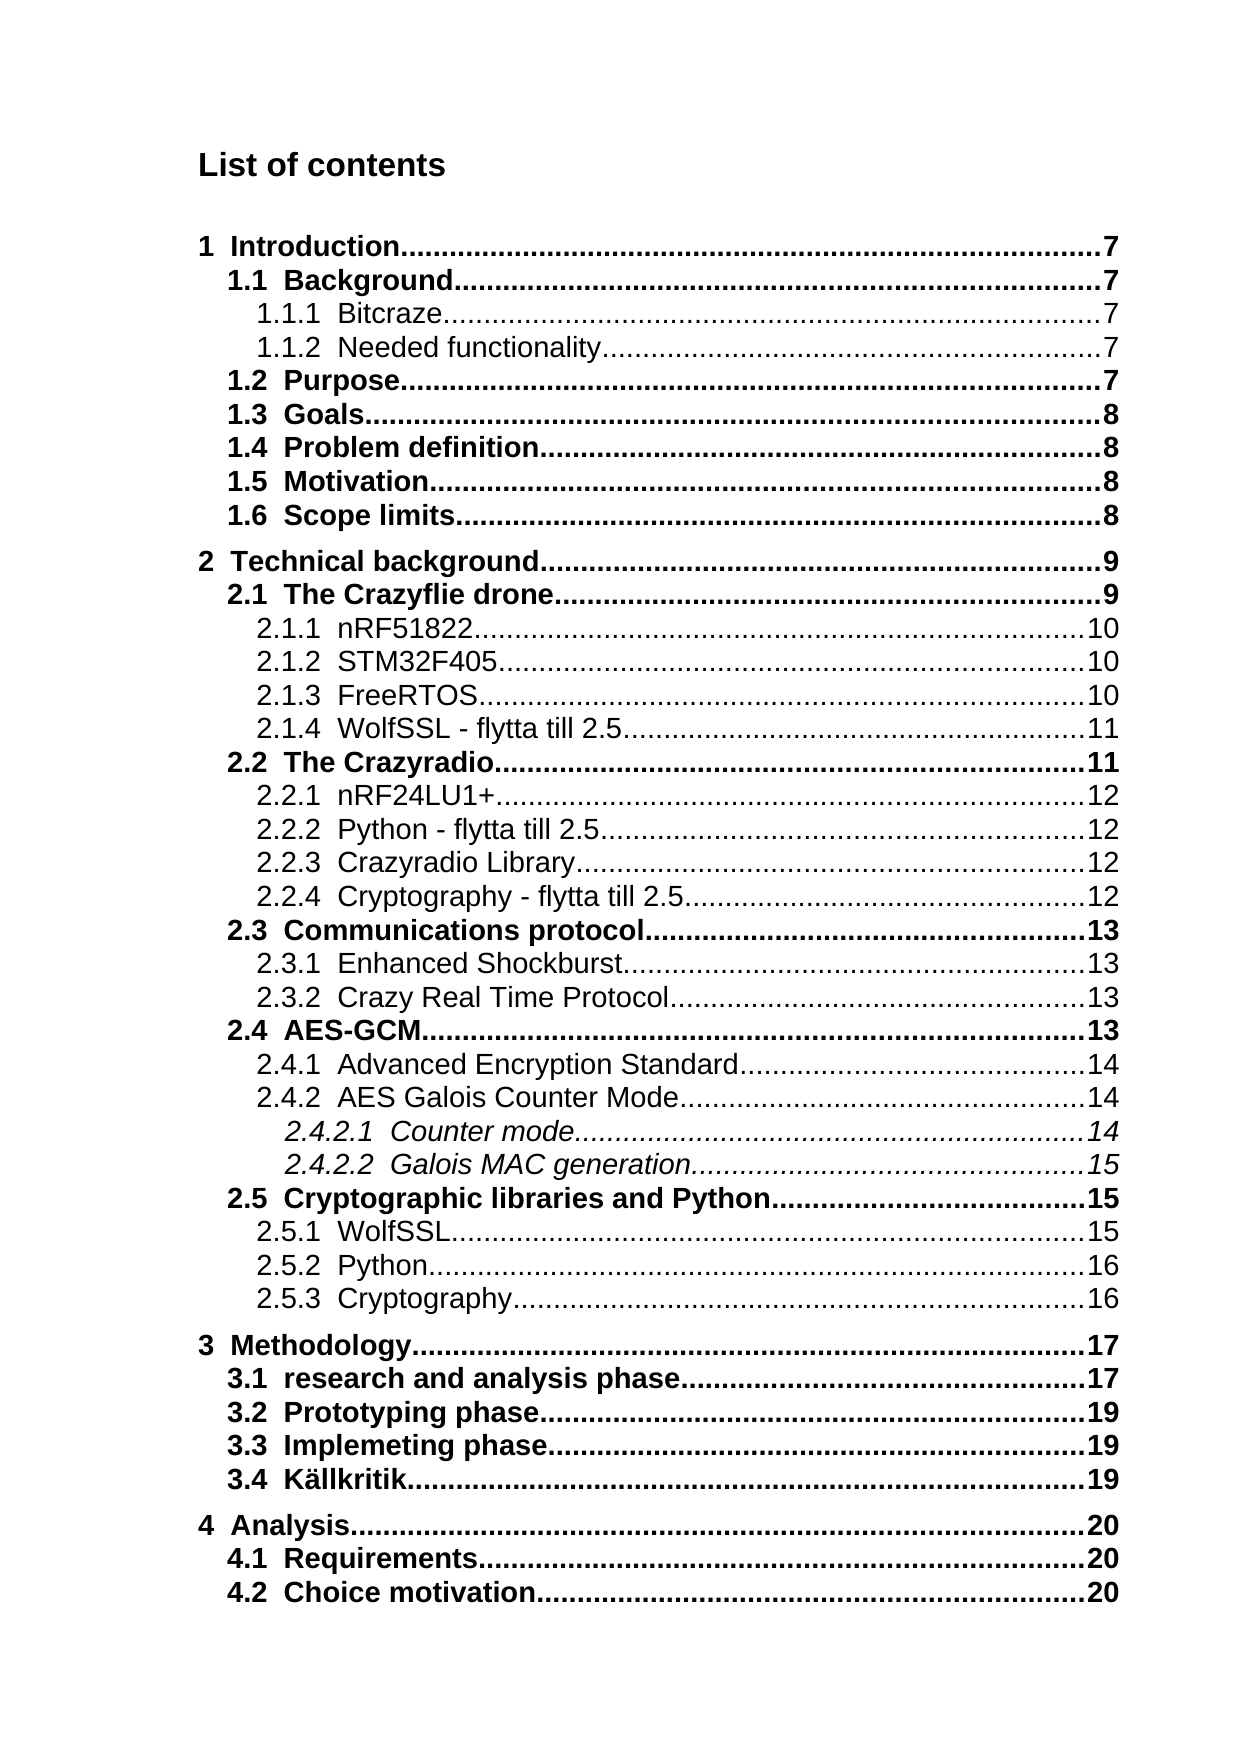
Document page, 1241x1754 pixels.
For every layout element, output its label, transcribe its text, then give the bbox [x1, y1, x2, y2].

text 2.2.3 Crazyradio Library 12 [256, 845, 1119, 879]
text 2.1.3 FreeRTOS 10 [256, 678, 1119, 711]
text 3.2 Prototyping phase 19 [227, 1394, 1119, 1428]
text 4.1 Requirements 20 [227, 1541, 1119, 1575]
text 1.6 Scope limits 8 [227, 497, 1119, 531]
text 3 Methodology 17 [198, 1327, 1119, 1361]
text 1.1 Background 7 [227, 263, 1119, 296]
text 2.5.3 Cryptography 16 [256, 1281, 1119, 1315]
text 1 Introduction 7 [198, 229, 1119, 263]
text 2.4.2.1 Counter mode 14 [284, 1114, 1119, 1147]
text 2.2.4 Cryptography - flytta till 2.5 12 [256, 879, 1119, 912]
text 2.4 AES-GCM 13 [227, 1013, 1119, 1047]
text 2.2.2 Python - flytta till 2.5 12 [256, 812, 1119, 845]
text 2.1.4 WolfSSL - flytta till 2.5 11 [256, 711, 1119, 745]
text 2.3.2 Crazy Real Time Protocol 13 [256, 979, 1119, 1013]
text 4.2 Choice motivation 20 [227, 1575, 1119, 1608]
text 2.4.1 Advanced Encryption Standard 14 [256, 1047, 1119, 1080]
text 2.1.2 STM32F405 10 [256, 644, 1119, 678]
text 1.5 Motivation 8 [227, 464, 1119, 497]
text 2.1.1 nRF51822 10 [256, 611, 1119, 644]
text 2.2.1 nRF24LU1+ 12 [256, 778, 1119, 812]
subtitle List of contents [198, 145, 1119, 183]
text 2.5.2 Python 16 [256, 1248, 1119, 1281]
text 3.1 research and analysis phase 17 [227, 1361, 1119, 1394]
text 2.3.1 Enhanced Shockburst 13 [256, 946, 1119, 979]
text 2.5.1 WolfSSL 15 [256, 1214, 1119, 1248]
text 2.4.2.2 Galois MAC generation 15 [284, 1147, 1119, 1181]
text 2.5 Cryptographic libraries and Python 15 [227, 1181, 1119, 1214]
text 2 Technical background 9 [198, 543, 1119, 577]
text 2.4.2 AES Galois Counter Mode 14 [256, 1080, 1119, 1114]
text 2.3 Communications protocol 13 [227, 912, 1119, 946]
text 1.1.1 Bitcraze 7 [256, 296, 1119, 330]
text 1.1.2 Needed functionality 7 [256, 330, 1119, 363]
text 2.2 The Crazyradio 11 [227, 745, 1119, 778]
text 1.3 Goals 8 [227, 397, 1119, 430]
text 4 Analysis 20 [198, 1508, 1119, 1541]
text 2.1 The Crazyflie drone 9 [227, 577, 1119, 611]
text 3.3 Implemeting phase 19 [227, 1428, 1119, 1462]
text 1.4 Problem definition 8 [227, 430, 1119, 464]
text 3.4 Källkritik 19 [227, 1462, 1119, 1495]
text 1.2 Purpose 7 [227, 363, 1119, 397]
